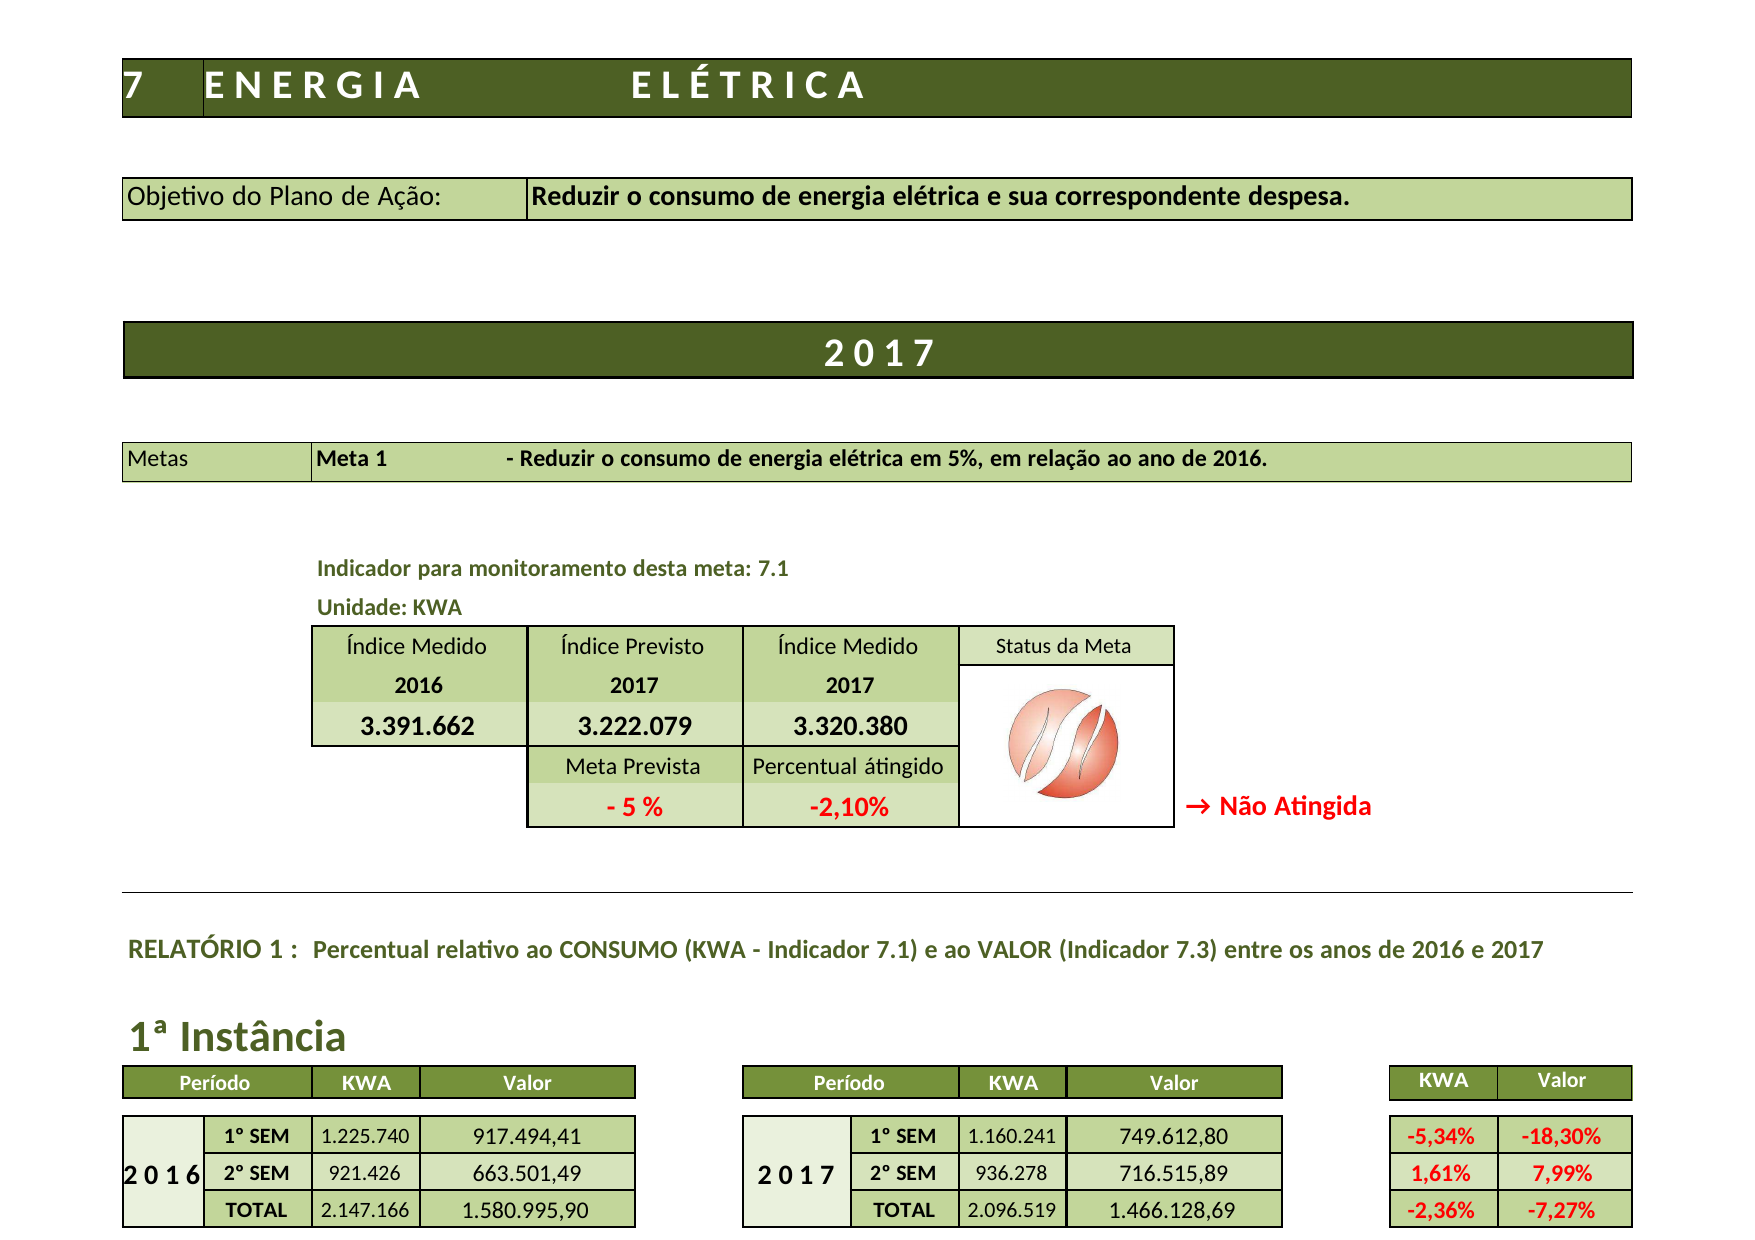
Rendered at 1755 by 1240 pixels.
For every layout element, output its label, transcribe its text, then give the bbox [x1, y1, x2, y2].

table_header 1.225.740 [313, 1117, 419, 1152]
table_cell 1.580.995,90 [421, 1191, 634, 1226]
table_header Período [124, 1067, 311, 1097]
table_cell 7,99% [1499, 1154, 1631, 1189]
table_header Período [744, 1067, 958, 1097]
table_header Índice Previsto 2017 [529, 627, 742, 702]
table_cell 2.147.166 [313, 1191, 419, 1226]
text [85, 788, 311, 822]
table_cell Meta Prevista [529, 747, 742, 783]
table_cell 3.391.662 [313, 702, 526, 745]
subtitle [1389, 1228, 1633, 1234]
table_cell 936.278 [960, 1154, 1065, 1189]
table_cell 2.096.519 [960, 1191, 1065, 1226]
table_cell 921.426 [313, 1154, 419, 1189]
table_header KWA [313, 1067, 419, 1097]
table_header 2 0 1 7 [744, 1117, 850, 1226]
table_cell 663.501,49 [421, 1154, 634, 1189]
table_cell 2º SEM [852, 1154, 958, 1189]
table_cell 1,61% [1391, 1154, 1497, 1189]
text Indicador para monitoramento desta meta: 7.1 Unidade: KWA [317, 553, 877, 621]
subtitle 1ª Instância [128, 1008, 1671, 1063]
table_cell -2,10% [744, 783, 958, 826]
table_header KWA [960, 1067, 1065, 1097]
table_header -18,30% [1499, 1117, 1631, 1152]
table_cell 3.320.380 [744, 702, 958, 745]
text → Não Atingida [1176, 788, 1372, 822]
table_cell 1.466.128,69 [1068, 1191, 1281, 1226]
table_cell -2,36% [1391, 1191, 1497, 1226]
table_cell -7,27% [1499, 1191, 1631, 1226]
subtitle [122, 1115, 637, 1234]
table_cell TOTAL [852, 1191, 958, 1226]
table_header 1.160.241 [960, 1117, 1065, 1152]
table_cell 3.222.079 [529, 702, 742, 745]
table_cell 716.515,89 [1068, 1154, 1281, 1189]
table_header -5,34% [1391, 1117, 1497, 1152]
table_header 749.612,80 [1068, 1117, 1281, 1152]
table_cell [960, 666, 1173, 826]
table_cell - 5 % [529, 783, 742, 826]
subtitle [742, 1228, 1283, 1234]
table_cell Percentual átingido [744, 747, 958, 783]
table_header Índice Medido 2016 [313, 627, 526, 702]
text RELATÓRIO 1 : Percentual relativo ao CONSUMO (KWA - Indicador 7.1) e ao VALOR (Indicador 7.3) entre os anos de 2016 e 2017 [128, 931, 1671, 966]
table_header Valor [1068, 1067, 1281, 1097]
table_header Status da Meta [960, 627, 1173, 664]
text [960, 666, 1173, 826]
table_cell 2º SEM [205, 1154, 311, 1189]
table_header 1º SEM [852, 1117, 958, 1152]
table_header 2 0 1 6 [124, 1117, 203, 1226]
table_cell [312, 747, 526, 826]
table_header Valor [421, 1067, 634, 1097]
table_header 1º SEM [205, 1117, 311, 1152]
table_header 917.494,41 [421, 1117, 634, 1152]
text [311, 747, 526, 828]
table_header Índice Medido 2017 [744, 627, 958, 702]
table_header 2 0 1 7 [125, 323, 1632, 376]
table_cell TOTAL [205, 1191, 311, 1226]
